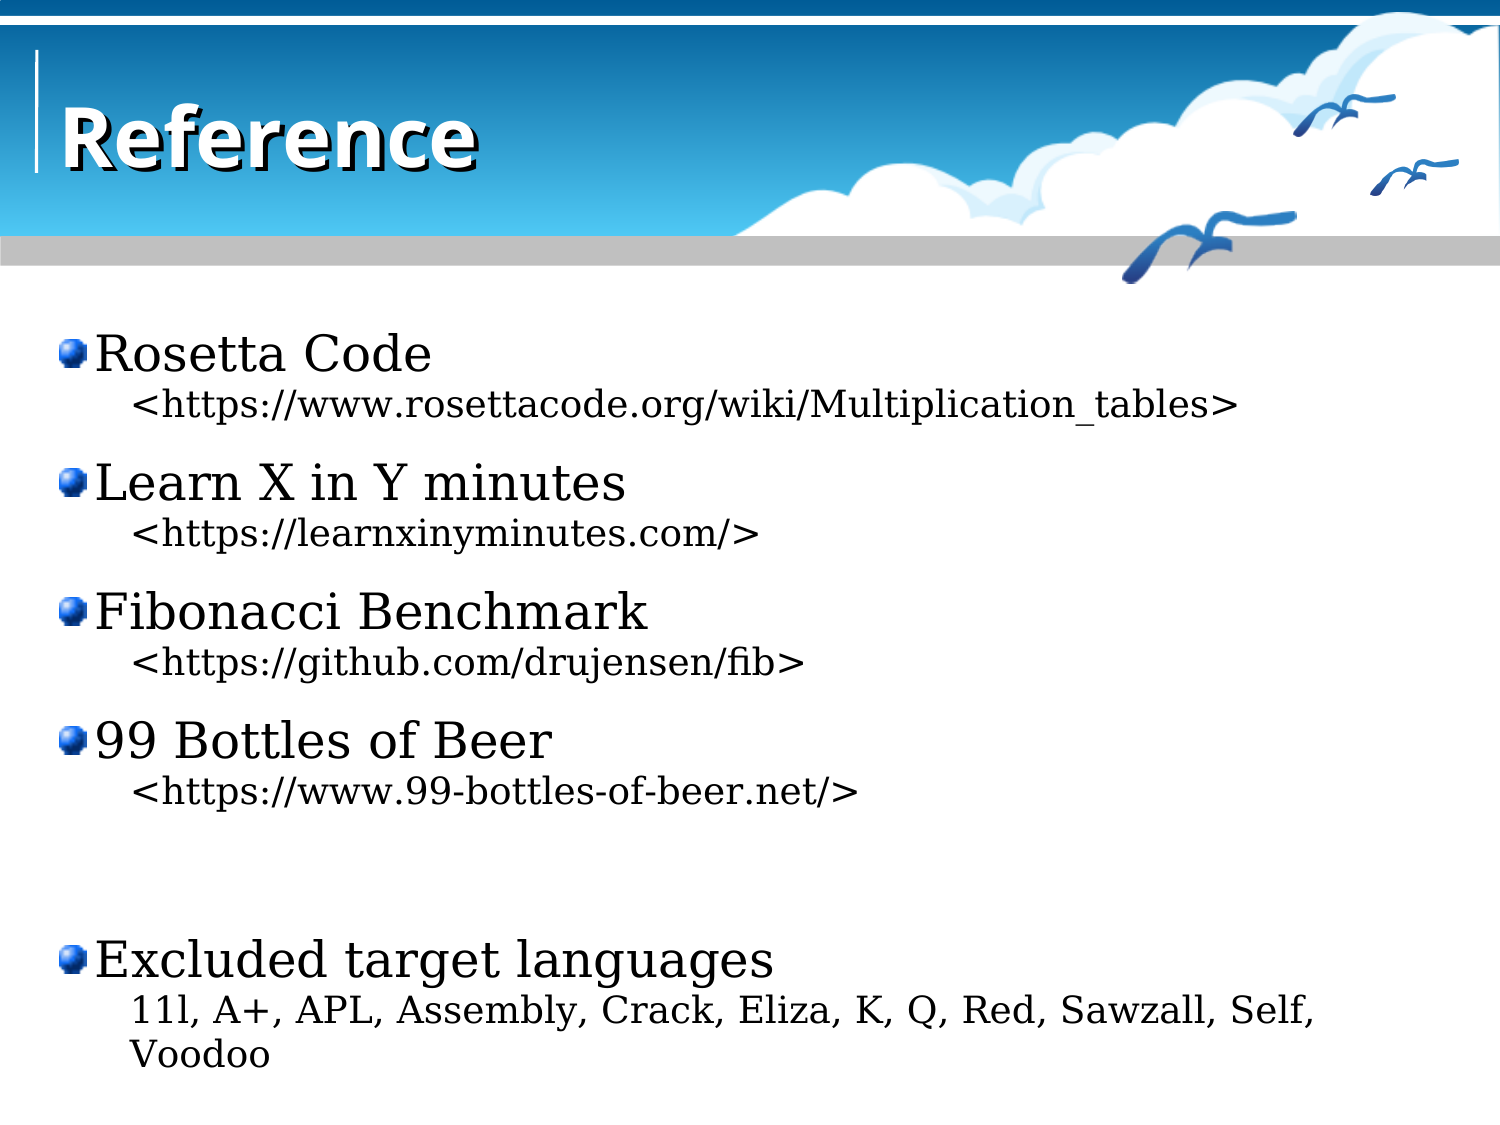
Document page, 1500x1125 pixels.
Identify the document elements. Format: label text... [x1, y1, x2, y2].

picture [730, 12, 1500, 284]
title Reference [59, 86, 1465, 186]
list Rosetta Code <https://www.rosettacode.org/wiki/Multiplication_tables> Learn X in Y minutes <https://learnxinyminutes.com/> Fibonacci Benchmark <https://github.com/drujensen/fib> 99 Bottles of Beer <https://www.99-bottles-of-beer.net/> Excluded target languages 11l, A+, APL, Assembly, Crack, Eliza, K, Q, Red, Sawzall, Self, Voodoo [59, 324, 1453, 1105]
